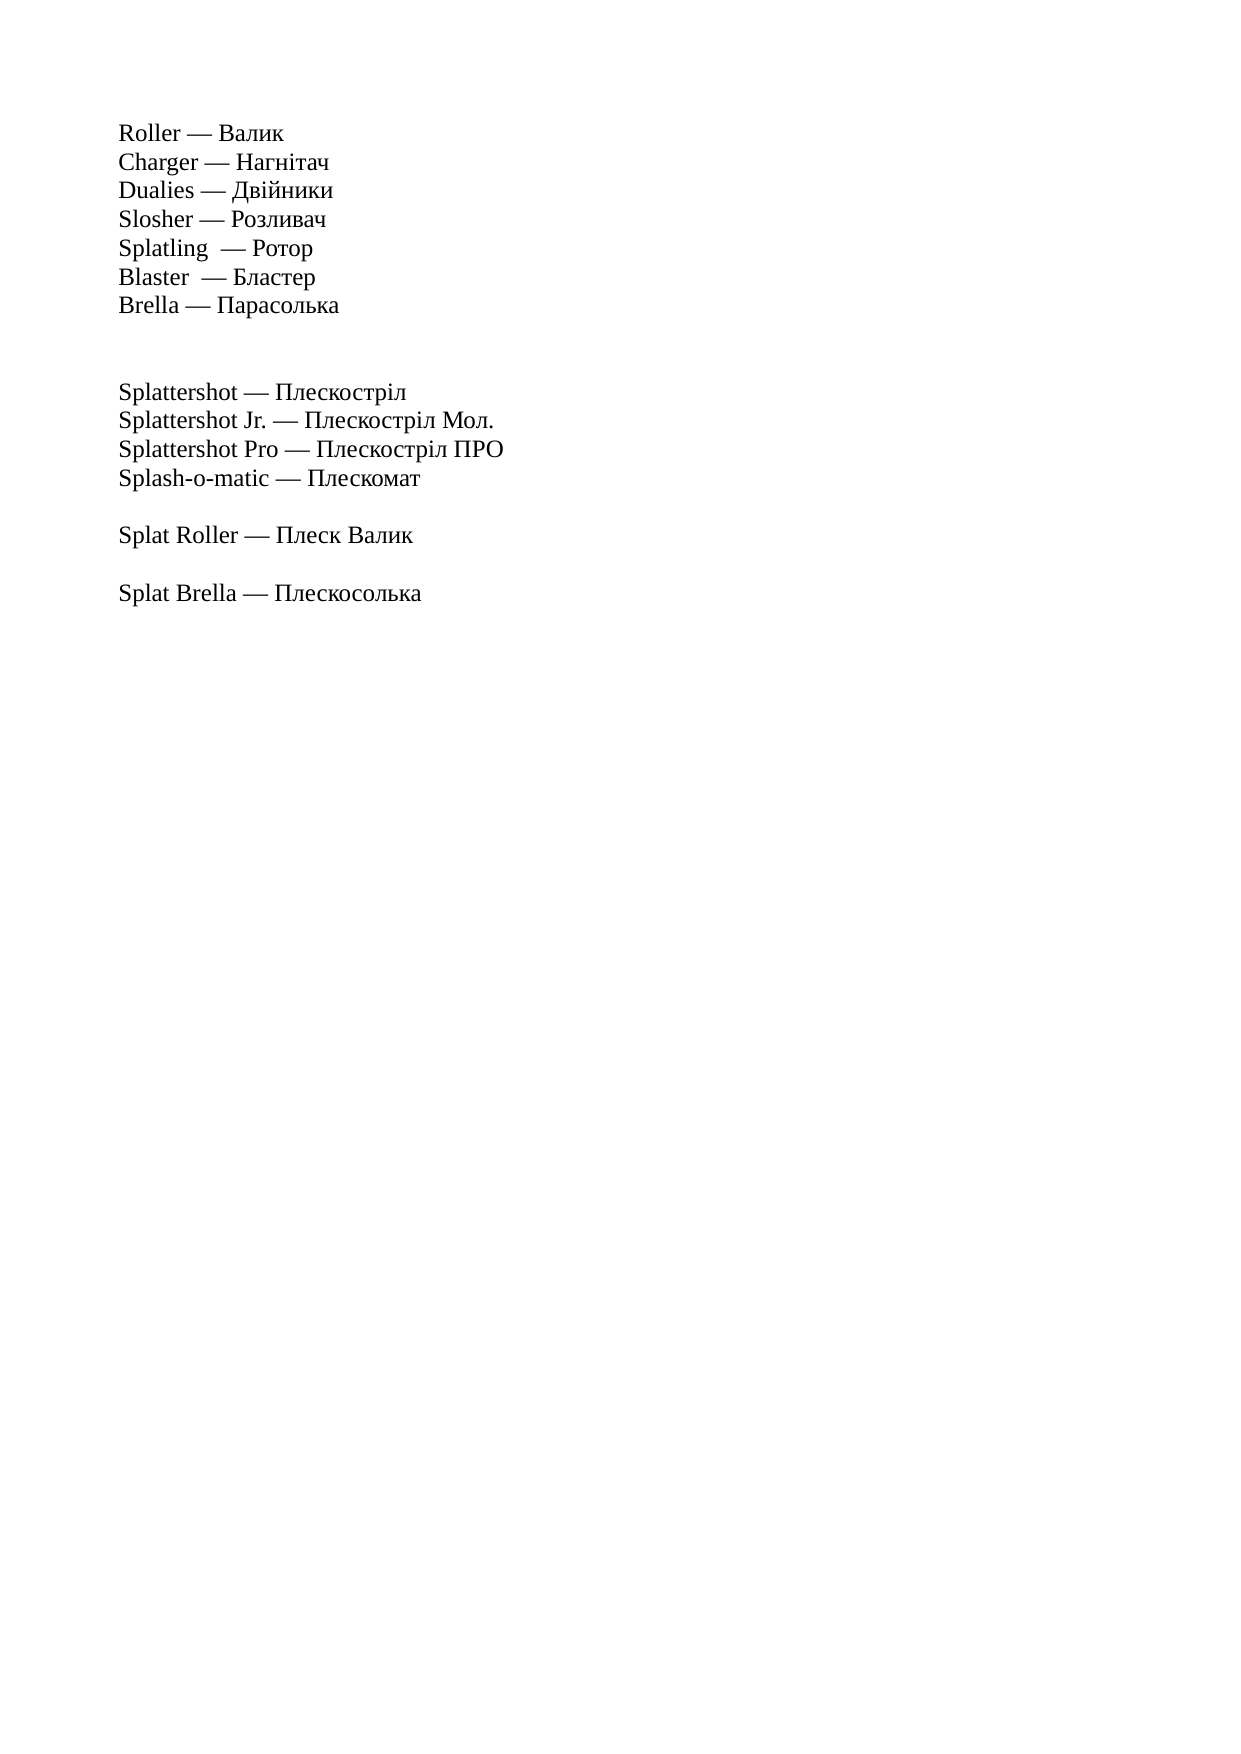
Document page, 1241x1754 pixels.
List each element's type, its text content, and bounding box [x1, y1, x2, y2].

text Splattershot Jr. — Плескостріл Мол. [118, 406, 1122, 434]
text Splat Brella — Плескосолька [118, 578, 1122, 607]
text Slosher — Розливач [118, 204, 1122, 233]
text Roller — Валик [118, 118, 1122, 147]
text Splattershot — Плескостріл [118, 377, 1122, 406]
text Splash-o-matic — Плескомат [118, 463, 1122, 492]
text Brella — Парасолька [118, 291, 1122, 319]
text Splattershot Pro — Плескостріл ПРО [118, 434, 1122, 463]
text Blaster — Бластер [118, 262, 1122, 291]
text Splat Roller — Плеск Валик [118, 521, 1122, 549]
text Dualies — Двійники [118, 176, 1122, 204]
text Splatling — Ротор [118, 233, 1122, 262]
text Charger — Нагнітач [118, 147, 1122, 176]
